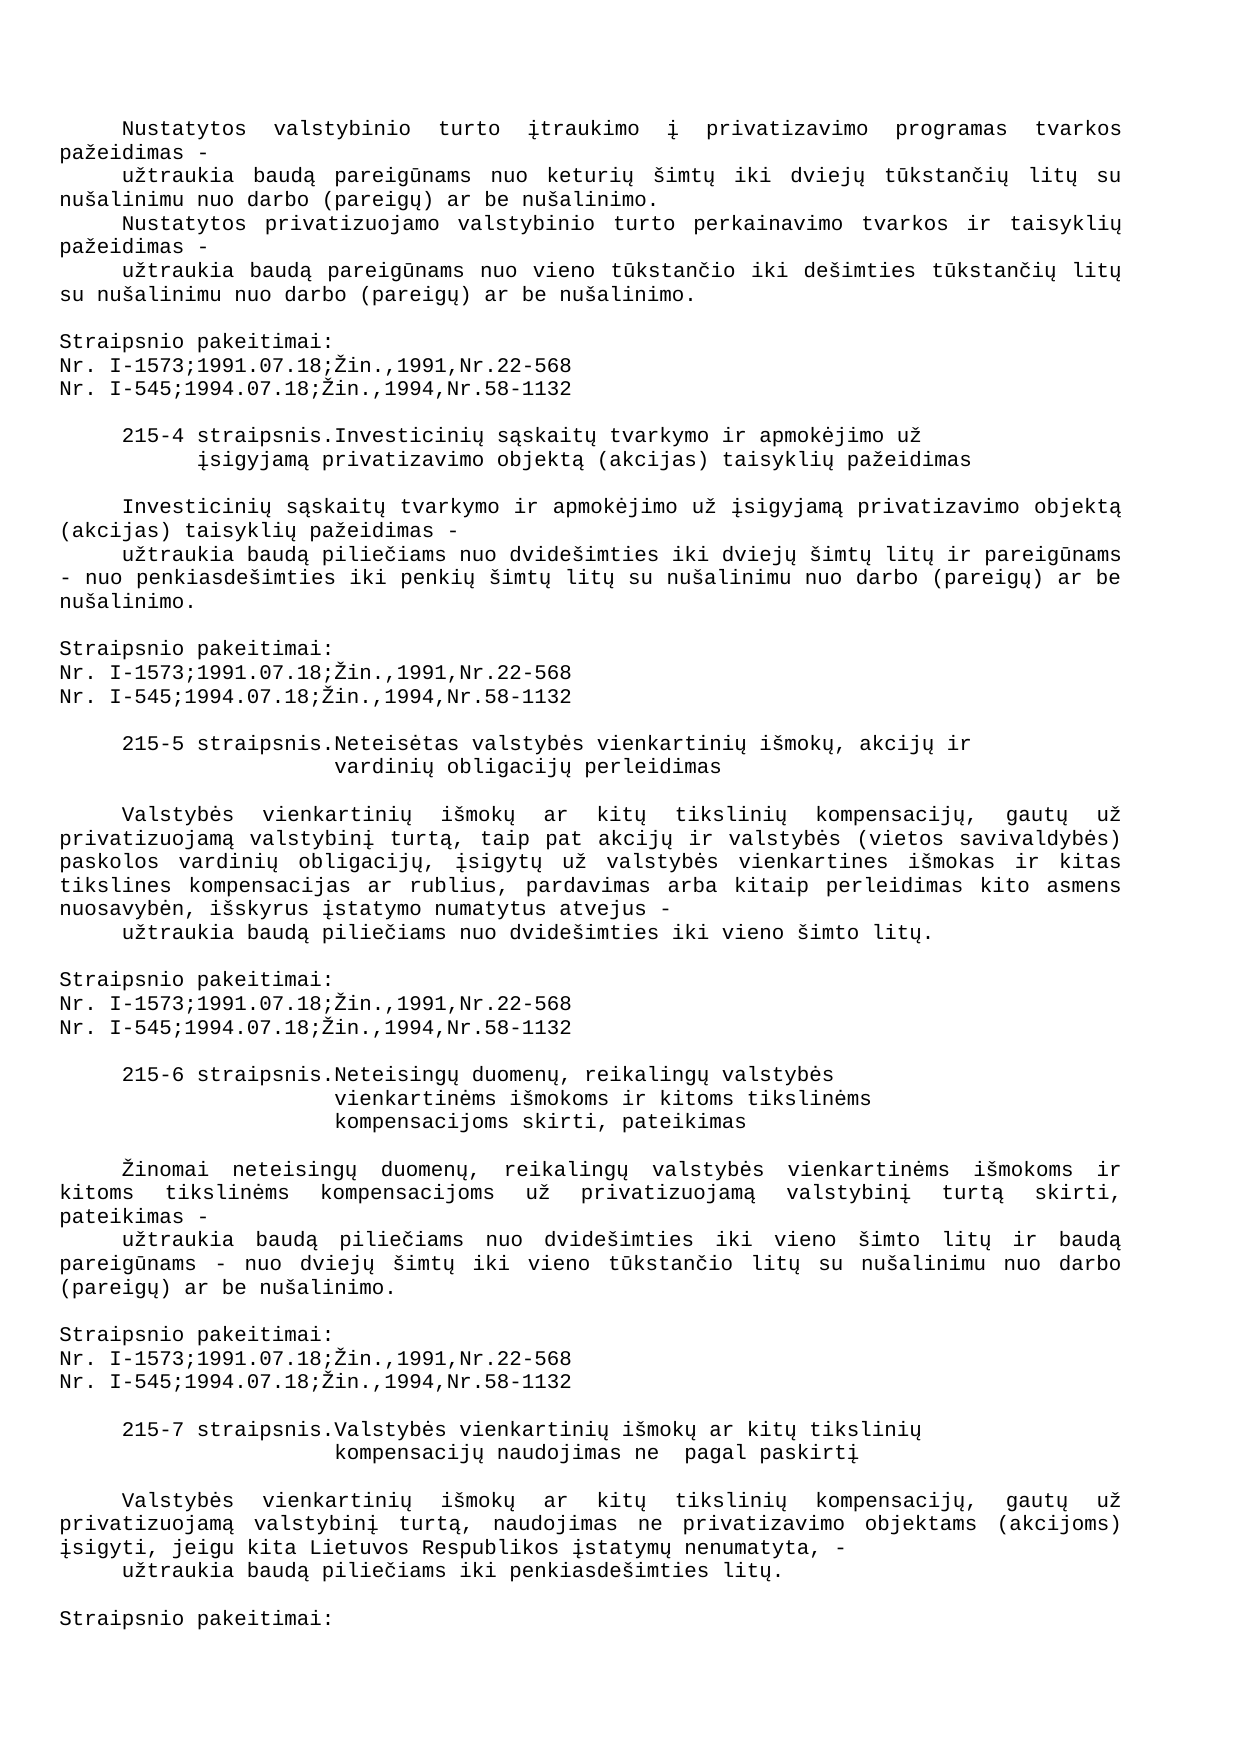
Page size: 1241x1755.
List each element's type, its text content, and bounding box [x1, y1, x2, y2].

text Žinomai neteisingų duomenų, reikalingų valstybės vienkartinėms išmokoms ir kitoms tikslinėms kompensacijoms už privatizuojamą valstybinį turtą skirti, pateikimas - [59, 1158, 1122, 1229]
text Straipsnio pakeitimai: [59, 331, 1122, 354]
text 215-4 straipsnis.Investicinių sąskaitų tvarkymo ir apmokėjimo už [59, 426, 1122, 449]
text kompensacijoms skirti, pateikimas [59, 1111, 1122, 1135]
text Nustatytos privatizuojamo valstybinio turto perkainavimo tvarkos ir taisyklių pažeidimas - [59, 213, 1122, 260]
text Nr. I-545;1994.07.18;Žin.,1994,Nr.58-1132 [59, 378, 1122, 402]
text įsigyjamą privatizavimo objektą (akcijas) taisyklių pažeidimas [59, 449, 1122, 473]
text Straipsnio pakeitimai: [59, 1608, 1122, 1631]
text užtraukia baudą piliečiams iki penkiasdešimties litų. [59, 1561, 1122, 1584]
text Valstybės vienkartinių išmokų ar kitų tikslinių kompensacijų, gautų už privatizuojamą valstybinį turtą, taip pat akcijų ir valstybės (vietos savivaldybės) paskolos vardinių obligacijų, įsigytų už valstybės vienkartines išmokas ir kitas tikslines kompensacijas ar rublius, pardavimas arba kitaip perleidimas kito asmens nuosavybėn, išskyrus įstatymo numatytus atvejus - [59, 804, 1122, 922]
text užtraukia baudą piliečiams nuo dvidešimties iki vieno šimto litų. [59, 922, 1122, 946]
text Nr. I-545;1994.07.18;Žin.,1994,Nr.58-1132 [59, 1371, 1122, 1395]
text užtraukia baudą pareigūnams nuo vieno tūkstančio iki dešimties tūkstančių litų su nušalinimu nuo darbo (pareigų) ar be nušalinimo. [59, 260, 1122, 307]
text 215-6 straipsnis.Neteisingų duomenų, reikalingų valstybės [59, 1064, 1122, 1088]
text kompensacijų naudojimas ne pagal paskirtį [59, 1442, 1122, 1466]
text Nr. I-1573;1991.07.18;Žin.,1991,Nr.22-568 [59, 993, 1122, 1017]
text Nr. I-1573;1991.07.18;Žin.,1991,Nr.22-568 [59, 662, 1122, 686]
text Nr. I-1573;1991.07.18;Žin.,1991,Nr.22-568 [59, 354, 1122, 378]
text užtraukia baudą piliečiams nuo dvidešimties iki dviejų šimtų litų ir pareigūnams - nuo penkiasdešimties iki penkių šimtų litų su nušalinimu nuo darbo (pareigų) ar be nušalinimo. [59, 544, 1122, 615]
text vienkartinėms išmokoms ir kitoms tikslinėms [59, 1088, 1122, 1111]
text užtraukia baudą piliečiams nuo dvidešimties iki vieno šimto litų ir baudą pareigūnams - nuo dviejų šimtų iki vieno tūkstančio litų su nušalinimu nuo darbo (pareigų) ar be nušalinimo. [59, 1229, 1122, 1300]
text Nr. I-545;1994.07.18;Žin.,1994,Nr.58-1132 [59, 1017, 1122, 1040]
text 215-7 straipsnis.Valstybės vienkartinių išmokų ar kitų tikslinių [59, 1419, 1122, 1442]
text Nr. I-1573;1991.07.18;Žin.,1991,Nr.22-568 [59, 1348, 1122, 1371]
text vardinių obligacijų perleidimas [59, 757, 1122, 780]
text Straipsnio pakeitimai: [59, 638, 1122, 662]
text Investicinių sąskaitų tvarkymo ir apmokėjimo už įsigyjamą privatizavimo objektą (akcijas) taisyklių pažeidimas - [59, 496, 1122, 544]
text Straipsnio pakeitimai: [59, 969, 1122, 993]
text užtraukia baudą pareigūnams nuo keturių šimtų iki dviejų tūkstančių litų su nušalinimu nuo darbo (pareigų) ar be nušalinimo. [59, 165, 1122, 213]
text Nr. I-545;1994.07.18;Žin.,1994,Nr.58-1132 [59, 686, 1122, 709]
text Straipsnio pakeitimai: [59, 1324, 1122, 1348]
text Nustatytos valstybinio turto įtraukimo į privatizavimo programas tvarkos pažeidimas - [59, 118, 1122, 165]
text Valstybės vienkartinių išmokų ar kitų tikslinių kompensacijų, gautų už privatizuojamą valstybinį turtą, naudojimas ne privatizavimo objektams (akcijoms) įsigyti, jeigu kita Lietuvos Respublikos įstatymų nenumatyta, - [59, 1489, 1122, 1561]
text 215-5 straipsnis.Neteisėtas valstybės vienkartinių išmokų, akcijų ir [59, 733, 1122, 757]
